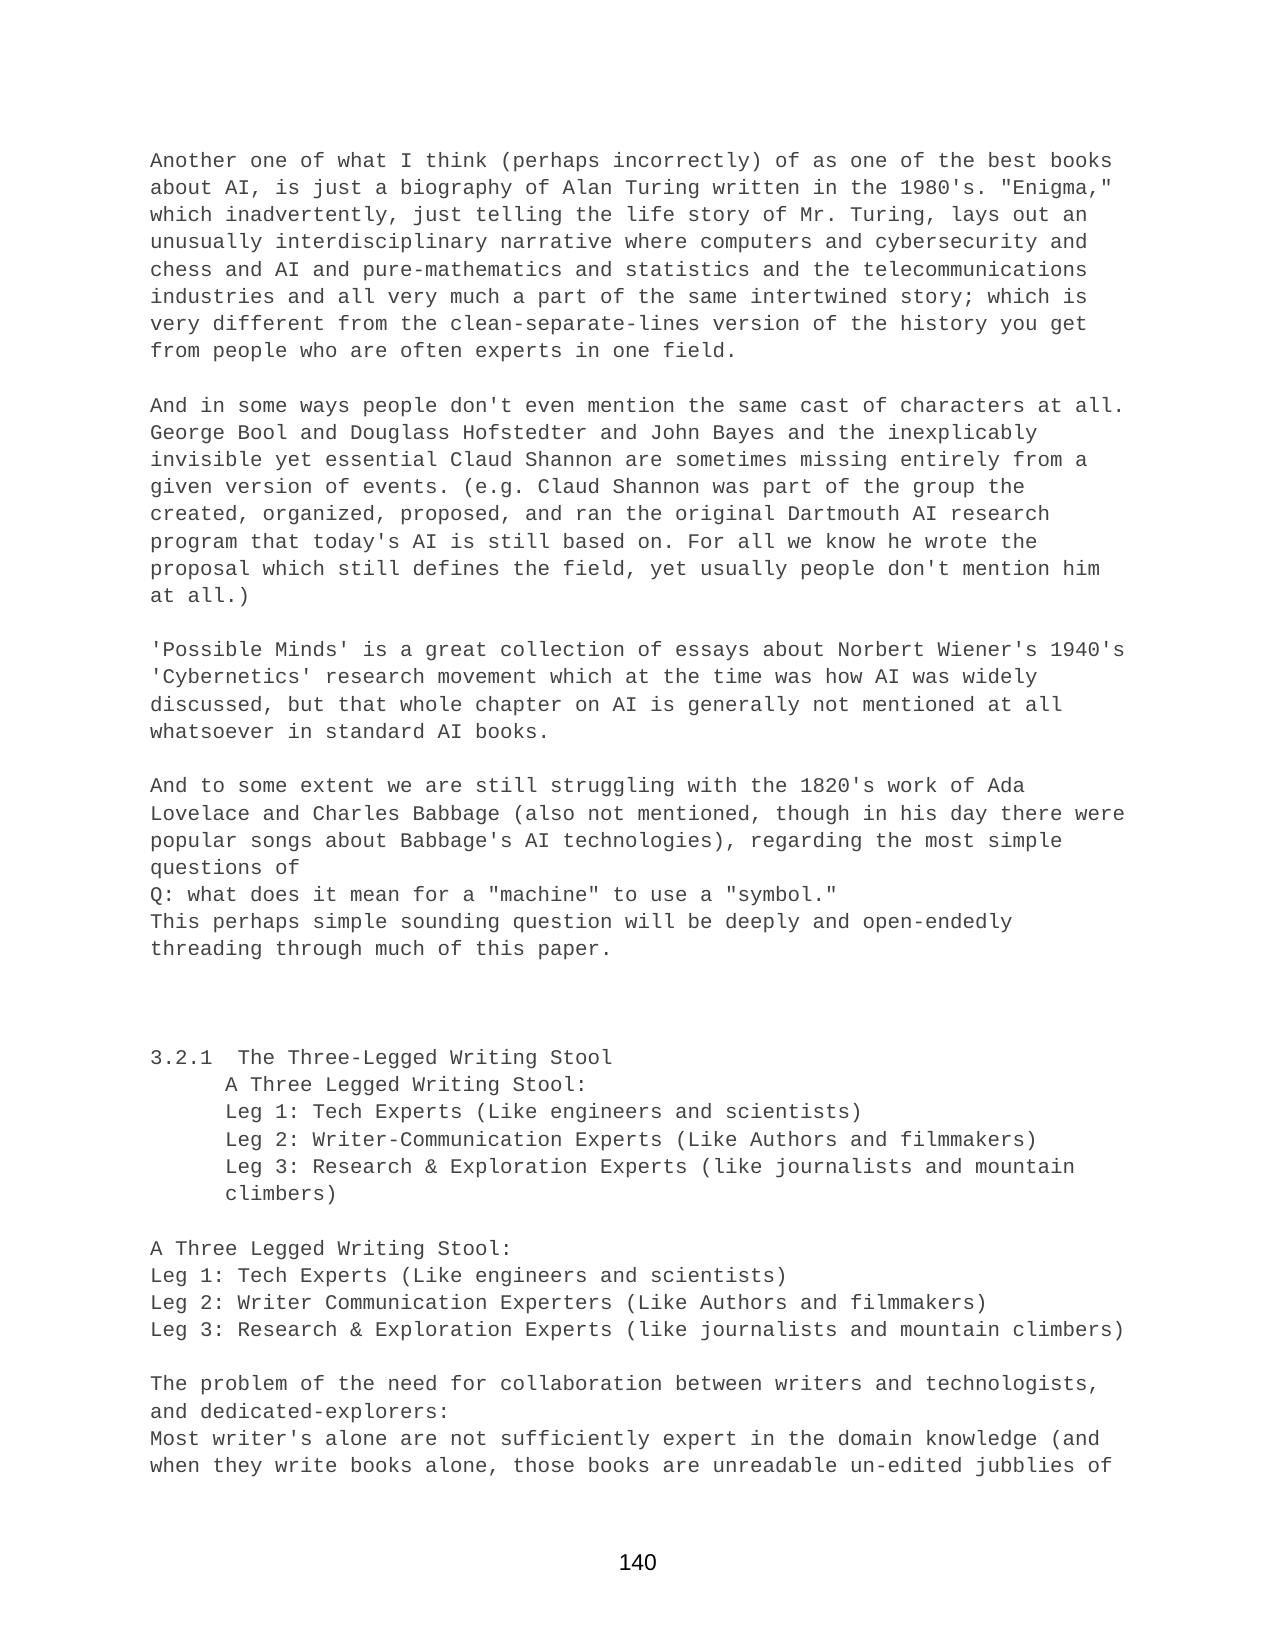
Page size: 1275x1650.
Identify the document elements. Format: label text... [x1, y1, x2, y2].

text Most writer's alone are not sufficiently expert in the domain knowledge (and when they write books alone, those books are unreadable un-edited jubblies of [150, 1428, 1125, 1479]
text Leg 1: Tech Experts (Like engineers and scientists) [150, 1265, 1125, 1288]
text 'Possible Minds' is a great collection of essays about Norbert Wiener's 1940's 'Cybernetics' research movement which at the time was how AI was widely discussed, but that whole chapter on AI is generally not mentioned at all whatsoever in standard AI books. [150, 639, 1125, 744]
text The problem of the need for collaboration between writers and technologists, and dedicated-explorers: [150, 1373, 1125, 1424]
text Leg 3: Research & Exploration Experts (like journalists and mountain climbers) [150, 1319, 1125, 1343]
text 3.2.1 The Three-Legged Writing Stool [150, 1047, 1125, 1071]
text Leg 2: Writer Communication Experters (Like Authors and filmmakers) [150, 1292, 1125, 1316]
text Q: what does it mean for a "machine" to use a "symbol." [150, 884, 1125, 908]
text Leg 1: Tech Experts (Like engineers and scientists) [225, 1102, 1125, 1125]
text A Three Legged Writing Stool: [150, 1237, 1125, 1261]
text And to some extent we are still struggling with the 1820's work of Ada Lovelace and Charles Babbage (also not mentioned, though in his day there were popular songs about Babbage's AI technologies), regarding the most simple questions of [150, 775, 1125, 881]
text Leg 3: Research & Exploration Experts (like journalists and mountain climbers) [225, 1156, 1125, 1207]
text And in some ways people don't even mention the same cast of characters at all. George Bool and Douglass Hofstedter and John Bayes and the inexplicably invisible yet essential Claud Shannon are sometimes missing entirely from a given version of events. (e.g. Claud Shannon was part of the group the created, organized, proposed, and ran the original Dartmouth AI research program that today's AI is still based on. For all we know he wrote the proposal which still defines the field, yet usually people don't mention him at all.) [150, 395, 1125, 609]
text Leg 2: Writer-Communication Experts (Like Authors and filmmakers) [225, 1129, 1125, 1152]
text A Three Legged Writing Stool: [225, 1074, 1125, 1098]
text Another one of what I think (perhaps incorrectly) of as one of the best books about AI, is just a biography of Alan Turing written in the 1980's. "Enigma," which inadvertently, just telling the life story of Mr. Turing, lays out an unusually interdisciplinary narrative where computers and cybersecurity and chess and AI and pure-mathematics and statistics and the telecommunications industries and all very much a part of the same intertwined story; which is very different from the clean-separate-lines version of the history you get from people who are often experts in one field. [150, 150, 1125, 364]
text This perhaps simple sounding question will be deeply and open-endedly threading through much of this paper. [150, 911, 1125, 962]
